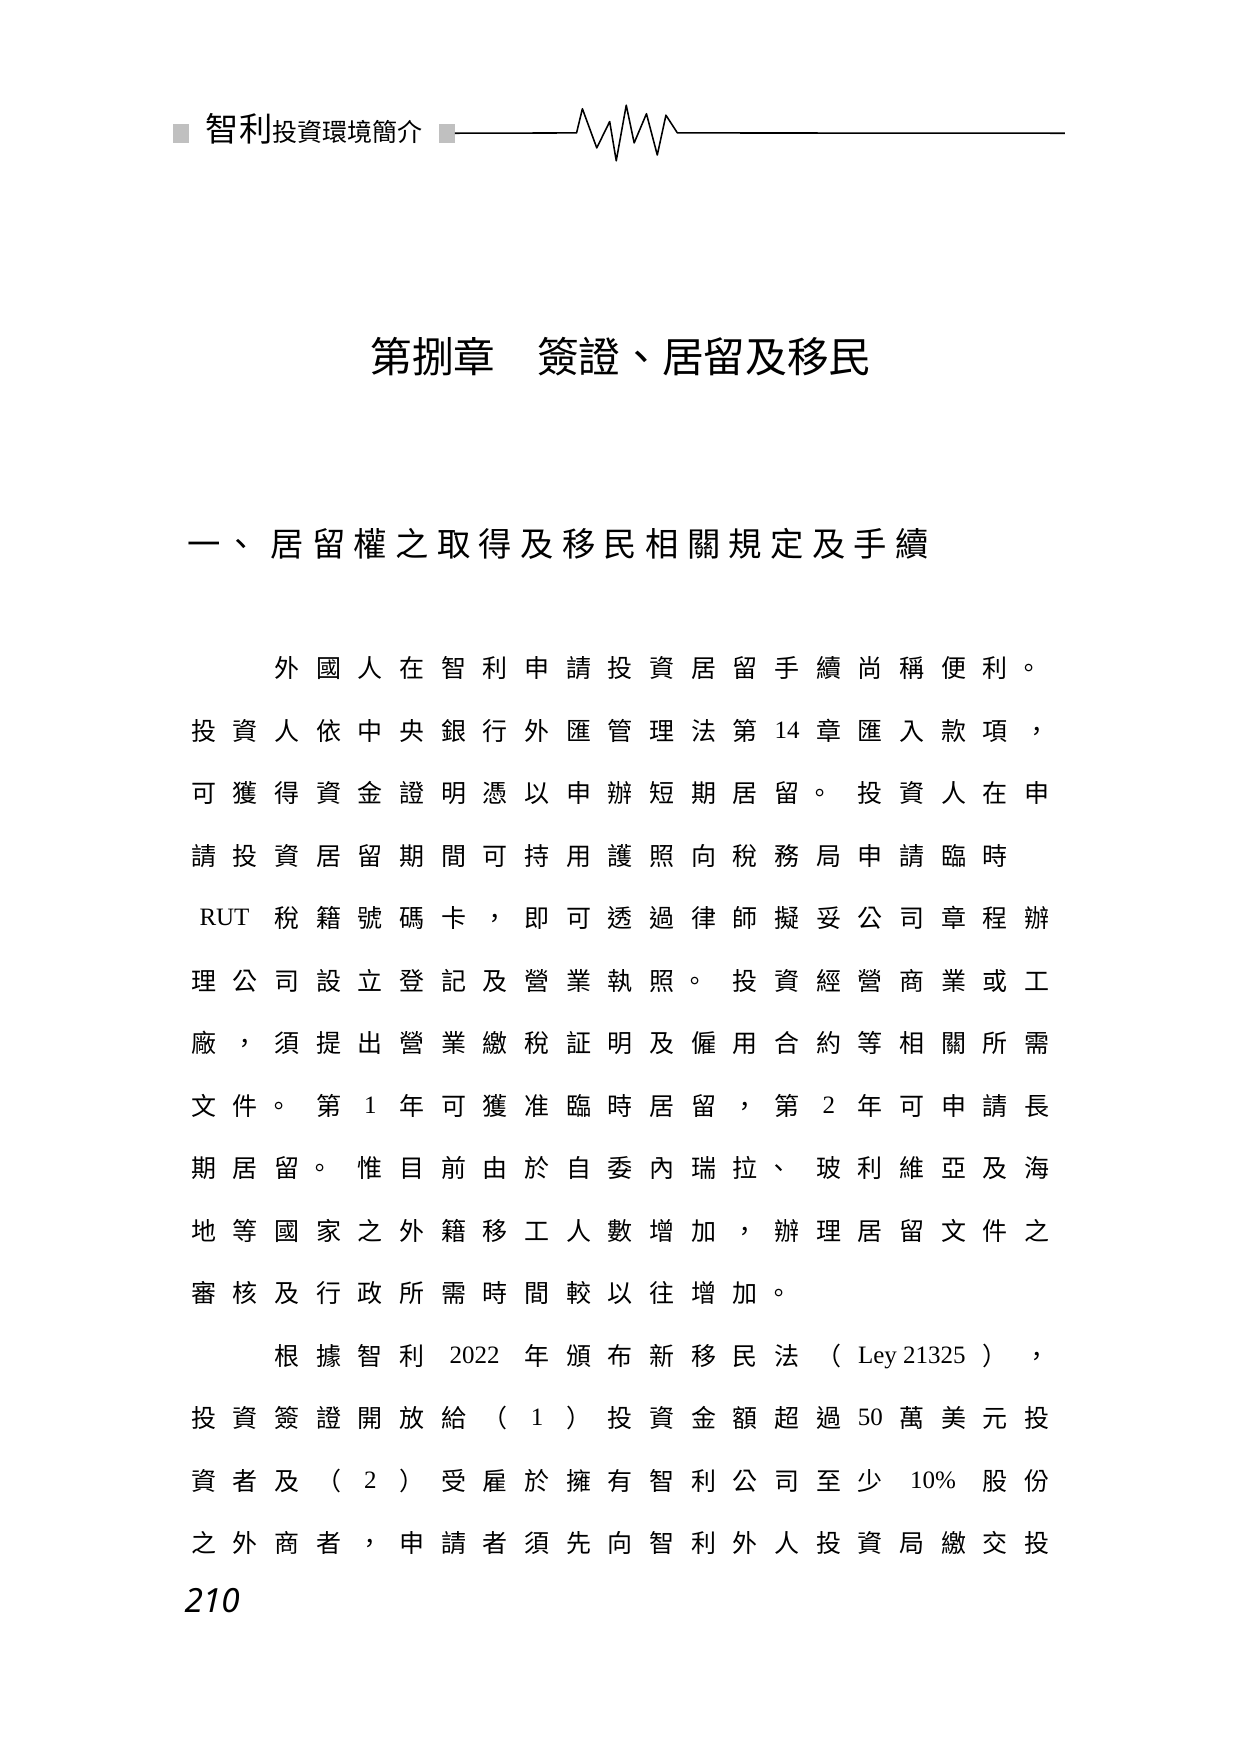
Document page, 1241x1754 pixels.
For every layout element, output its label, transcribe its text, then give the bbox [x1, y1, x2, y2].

text 根據智利2022年頒布新移民法（Ley 21325），投資簽證開放給（1）投資金額超過50萬美元投資者及（2）受雇於擁有智利公司至少10%股份之外商者，申請者須先向智利外人投資局繳交投 [183, 1313, 1058, 1563]
text 一、居留權之取得及移民相關規定及手續 [183, 500, 1058, 563]
text 外國人在智利申請投資居留手續尚稱便利。投資人依中央銀行外匯管理法第14章匯入款項，可獲得資金證明憑以申辦短期居留。投資人在申請投資居留期間可持用護照向稅務局申請臨時RUT稅籍號碼卡，即可透過律師擬妥公司章程辦理公司設立登記及營業執照。投資經營商業或工廠，須提出營業繳稅証明及僱用合約等相關所需文件。第1年可獲准臨時居留，第2年可申請長期居留。惟目前由於自委內瑞拉、玻利維亞及海地等國家之外籍移工人數增加，辦理居留文件之審核及行政所需時間較以往增加。 [183, 625, 1058, 1313]
text 第捌章 簽證、居留及移民 [183, 313, 1058, 375]
